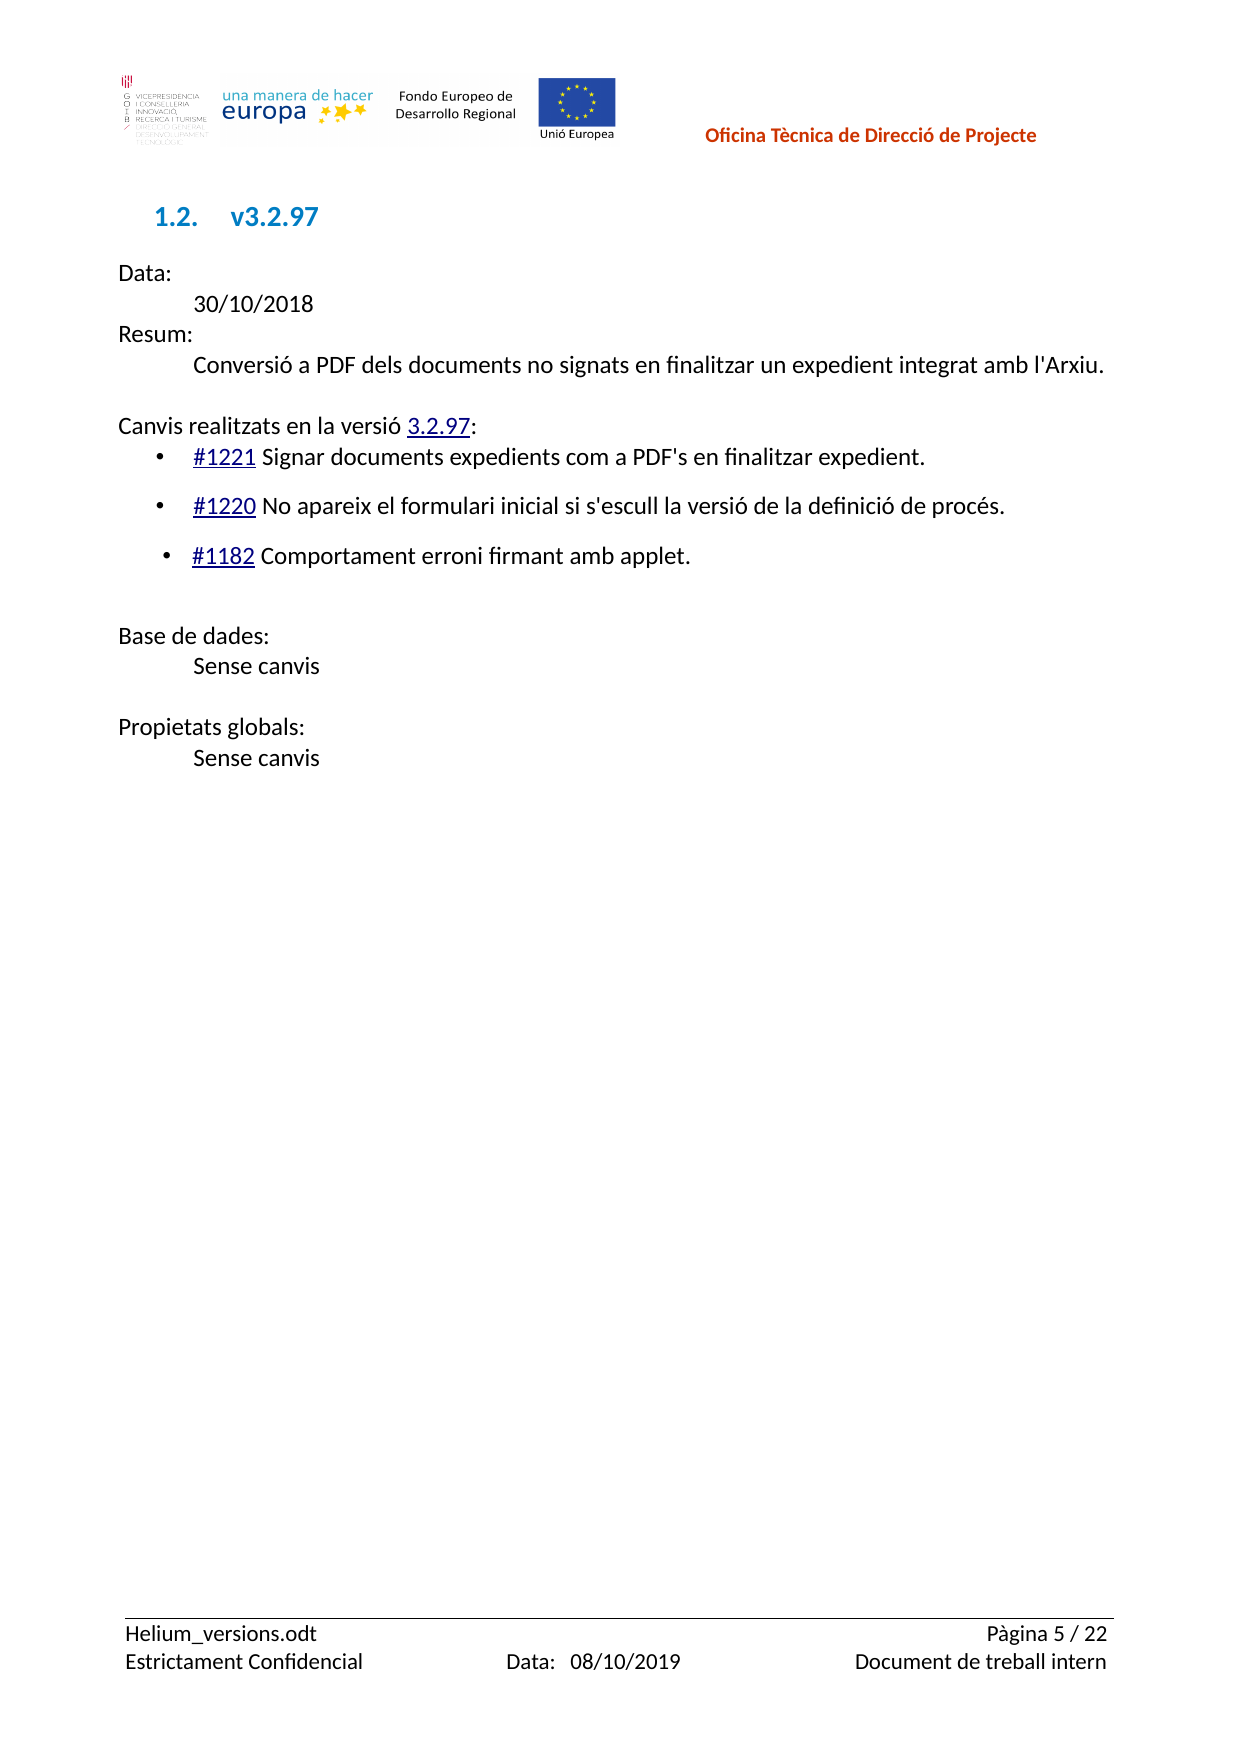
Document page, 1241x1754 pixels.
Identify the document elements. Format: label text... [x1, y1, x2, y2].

text Data: [118, 258, 1122, 288]
picture [219, 73, 621, 147]
picture [118, 73, 213, 147]
text Propietats globals: [118, 712, 1122, 742]
text Sense canvis [118, 742, 1122, 773]
text Canvis realitzats en la versió 3.2.97: [118, 410, 1122, 441]
subtitle v3.2.97 [153, 198, 1122, 234]
text Sense canvis [118, 651, 1122, 681]
text Conversió a PDF dels documents no signats en finalitzar un expedient integrat amb l'Arxiu. [118, 349, 1122, 380]
text Base de dades: [118, 620, 1122, 651]
list #1220 No apareix el formulari inicial si s'escull la versió de la definició de procés. [156, 490, 1122, 521]
text 30/10/2018 [118, 288, 1122, 319]
list #1221 Signar documents expedients com a PDF's en finalitzar expedient. [156, 441, 1122, 471]
text Resum: [118, 319, 1122, 349]
list #1182 Comportament erroni firmant amb applet. [162, 540, 1122, 570]
